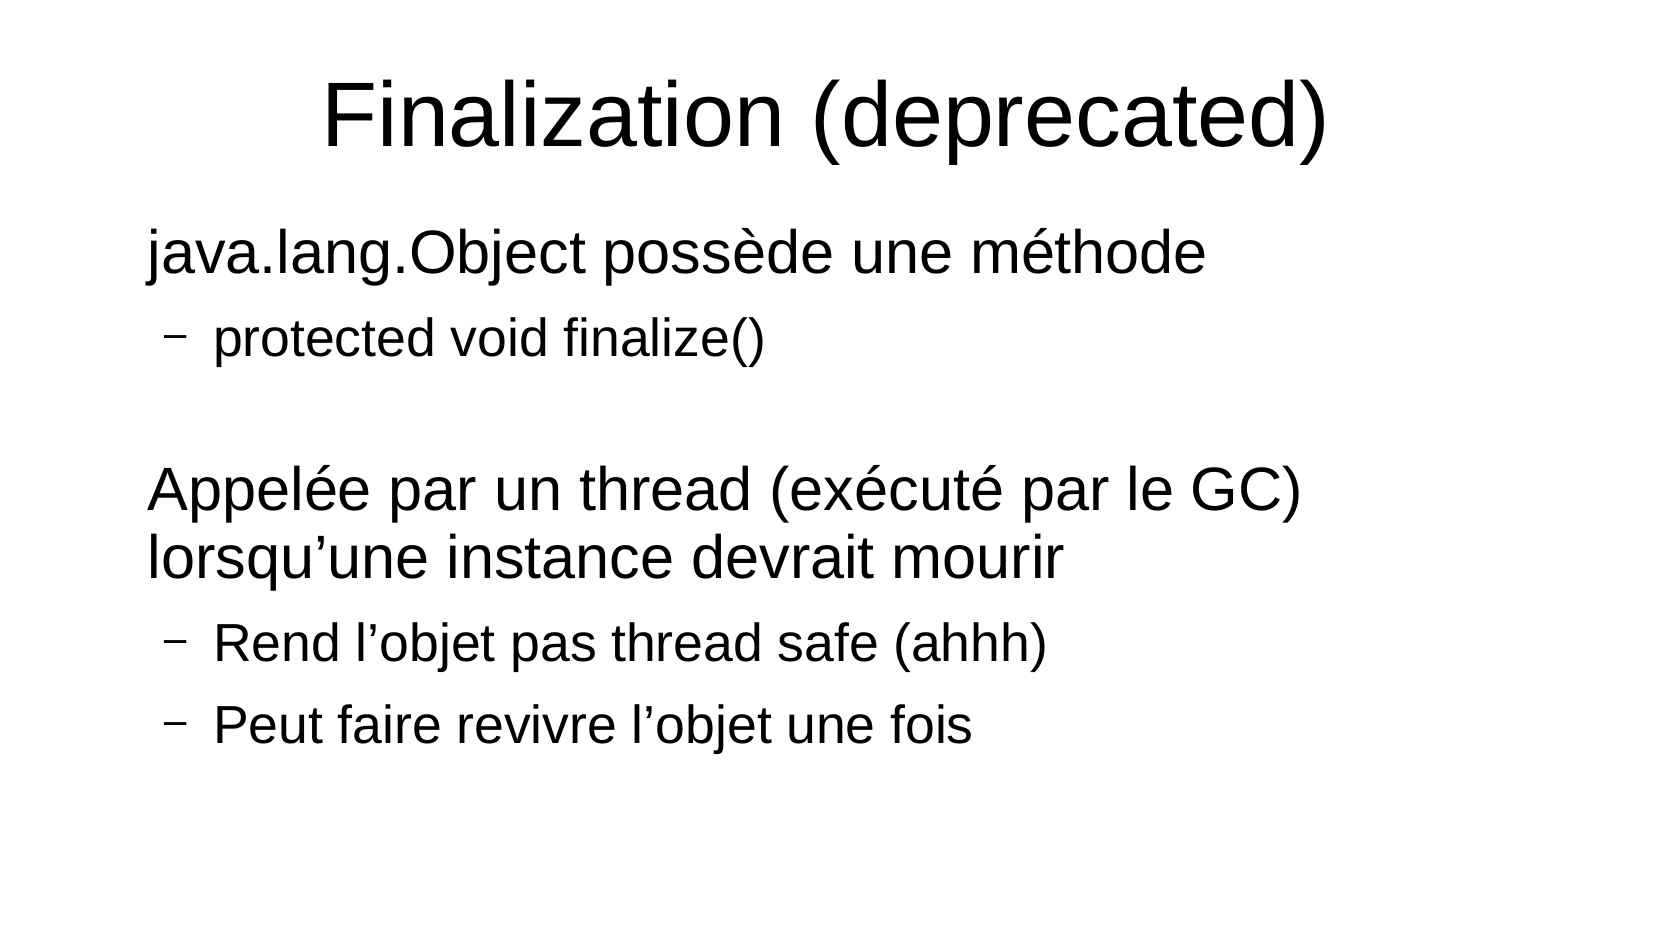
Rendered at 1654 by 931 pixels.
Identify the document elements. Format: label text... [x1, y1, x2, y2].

title Finalization (deprecated) [82, 37, 1571, 193]
list java.lang.Object possède une méthode protected void finalize() Appelée par un thread (exécuté par le GC) lorsqu’une instance devrait mourir Rend l’objet pas thread safe (ahhh) Peut faire revivre l’objet une fois [82, 217, 1571, 758]
